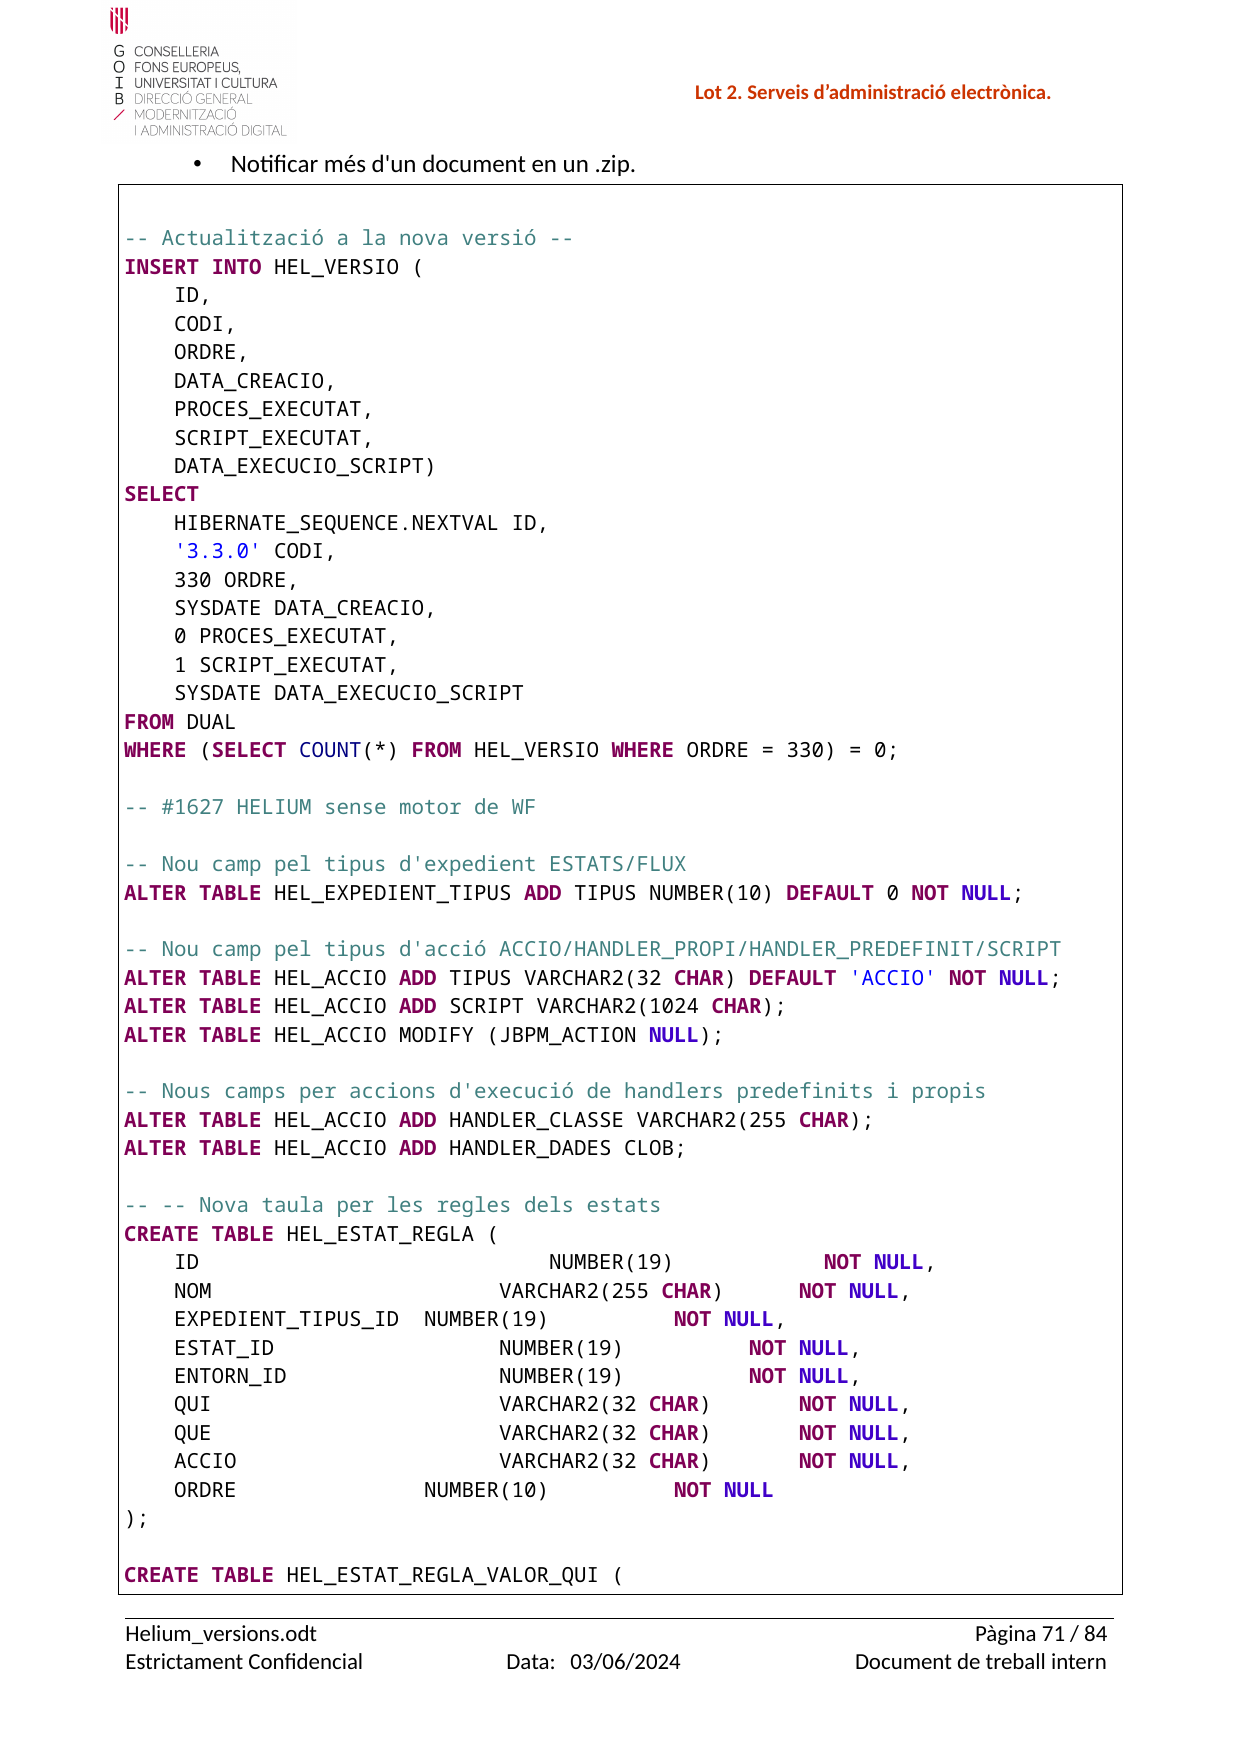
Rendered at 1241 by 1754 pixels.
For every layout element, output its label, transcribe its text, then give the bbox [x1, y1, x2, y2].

list Notificar més d'un document en un .zip. [193, 148, 1122, 178]
table_header ﻿ -- Actualització a la nova versió -- INSERT INTO HEL_VERSIO ( ID, CODI, ORDRE, DATA_CREACIO, PROCES_EXECUTAT, SCRIPT_EXECUTAT, DATA_EXECUCIO_SCRIPT) SELECT HIBERNATE_SEQUENCE.NEXTVAL ID, '3.3.0' CODI, 330 ORDRE, SYSDATE DATA_CREACIO, 0 PROCES_EXECUTAT, 1 SCRIPT_EXECUTAT, SYSDATE DATA_EXECUCIO_SCRIPT FROM DUAL WHERE (SELECT COUNT(*) FROM HEL_VERSIO WHERE ORDRE = 330) = 0; -- #1627 HELIUM sense motor de WF -- Nou camp pel tipus d'expedient ESTATS/FLUX ALTER TABLE HEL_EXPEDIENT_TIPUS ADD TIPUS NUMBER(10) DEFAULT 0 NOT NULL; -- Nou camp pel tipus d'acció ACCIO/HANDLER_PROPI/HANDLER_PREDEFINIT/SCRIPT ALTER TABLE HEL_ACCIO ADD TIPUS VARCHAR2(32 CHAR) DEFAULT 'ACCIO' NOT NULL; ALTER TABLE HEL_ACCIO ADD SCRIPT VARCHAR2(1024 CHAR); ALTER TABLE HEL_ACCIO MODIFY (JBPM_ACTION NULL); -- Nous camps per accions d'execució de handlers predefinits i propis ALTER TABLE HEL_ACCIO ADD HANDLER_CLASSE VARCHAR2(255 CHAR); ALTER TABLE HEL_ACCIO ADD HANDLER_DADES CLOB; -- -- Nova taula per les regles dels estats CREATE TABLE HEL_ESTAT_REGLA ( ID NUMBER(19) NOT NULL, NOM VARCHAR2(255 CHAR) NOT NULL, EXPEDIENT_TIPUS_ID NUMBER(19) NOT NULL, ESTAT_ID NUMBER(19) NOT NULL, ENTORN_ID NUMBER(19) NOT NULL, QUI VARCHAR2(32 CHAR) NOT NULL, QUE VARCHAR2(32 CHAR) NOT NULL, ACCIO VARCHAR2(32 CHAR) NOT NULL, ORDRE NUMBER(10) NOT NULL ); CREATE TABLE HEL_ESTAT_REGLA_VALOR_QUI ( [119, 185, 1122, 1594]
picture [100, 0, 297, 144]
